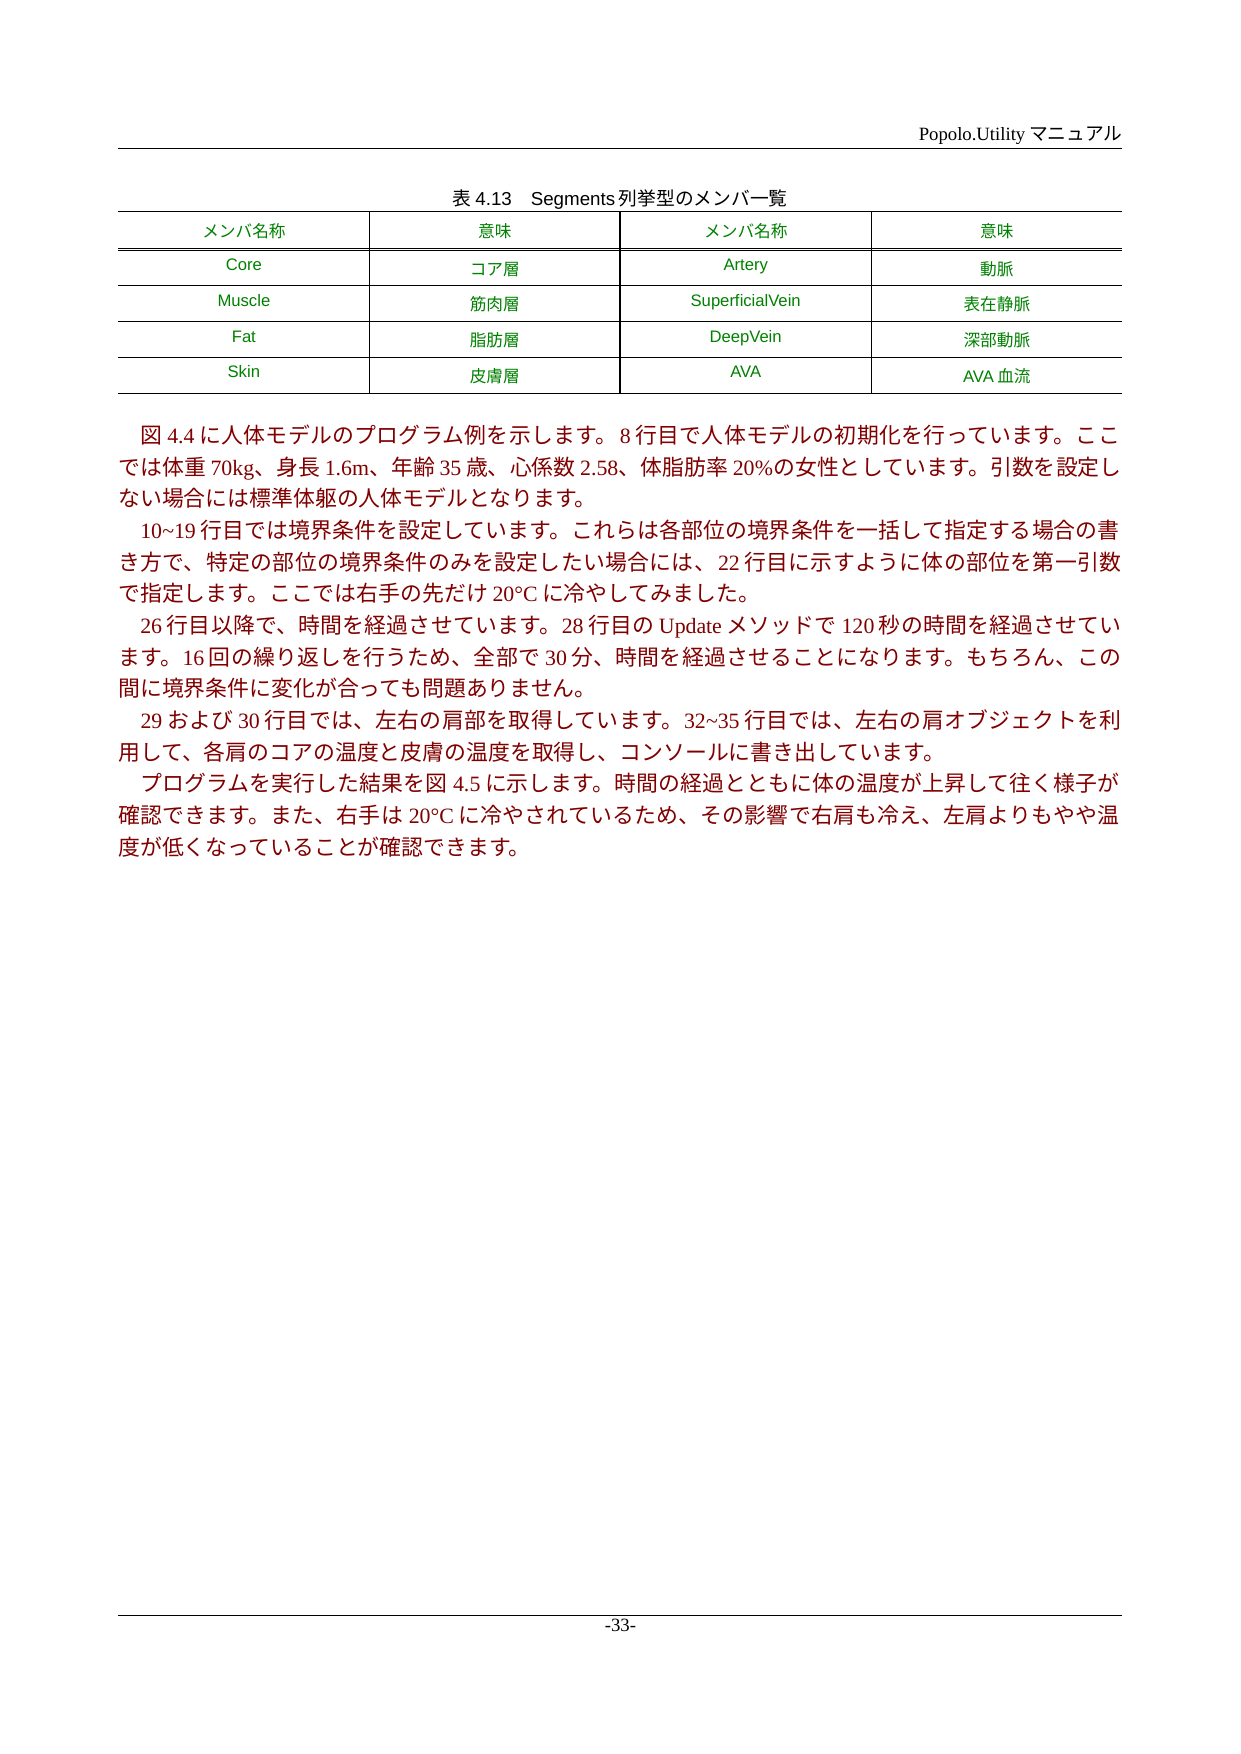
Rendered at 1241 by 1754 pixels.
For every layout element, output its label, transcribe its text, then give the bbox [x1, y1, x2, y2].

table_cell SuperficialVein [621, 286, 871, 321]
table_cell 表在静脈 [872, 286, 1122, 321]
table_cell AVA [621, 358, 871, 393]
table_cell 動脈 [872, 251, 1122, 285]
table_cell Artery [621, 251, 871, 285]
text 26行目以降で、時間を経過させています。28行目のUpdateメソッドで120秒の時間を経過させています。16回の繰り返しを行うため、全部で30分、時間を経過させることになります。もちろん、この間に境界条件に変化が合っても問題ありません。 [118, 608, 1122, 703]
text プログラムを実行した結果を図4.5に示します。時間の経過とともに体の温度が上昇して往く様子が確認できます。また、右手は20°Cに冷やされているため、その影響で右肩も冷え、左肩よりもやや温度が低くなっていることが確認できます。 [118, 766, 1122, 861]
text 29および30行目では、左右の肩部を取得しています。32~35行目では、左右の肩オブジェクトを利用して、各肩のコアの温度と皮膚の温度を取得し、コンソールに書き出しています。 [118, 703, 1122, 766]
table_cell Fat [118, 322, 369, 357]
table_header メンバ名称 [118, 212, 369, 247]
table_cell Core [118, 251, 369, 285]
text 図4.4に人体モデルのプログラム例を示します。8行目で人体モデルの初期化を行っています。ここでは体重70kg、身長1.6m、年齢35歳、心係数2.58、体脂肪率20%の女性としています。引数を設定しない場合には標準体躯の人体モデルとなります。 [118, 418, 1122, 513]
table_cell コア層 [370, 251, 619, 285]
table_header 意味 [370, 212, 619, 247]
table_cell 皮膚層 [370, 358, 619, 393]
table_cell AVA血流 [872, 358, 1122, 393]
table_cell Muscle [118, 286, 369, 321]
text 表4.13 Segments列挙型のメンバ一覧 [118, 184, 1122, 211]
table_cell 深部動脈 [872, 322, 1122, 357]
text 10~19行目では境界条件を設定しています。これらは各部位の境界条件を一括して指定する場合の書き方で、特定の部位の境界条件のみを設定したい場合には、22行目に示すように体の部位を第一引数で指定します。ここでは右手の先だけ20°Cに冷やしてみました。 [118, 513, 1122, 608]
table_header メンバ名称 [621, 212, 871, 247]
table_cell Skin [118, 358, 369, 393]
table_cell 脂肪層 [370, 322, 619, 357]
table_header 意味 [872, 212, 1122, 247]
table_cell DeepVein [621, 322, 871, 357]
table_cell 筋肉層 [370, 286, 619, 321]
